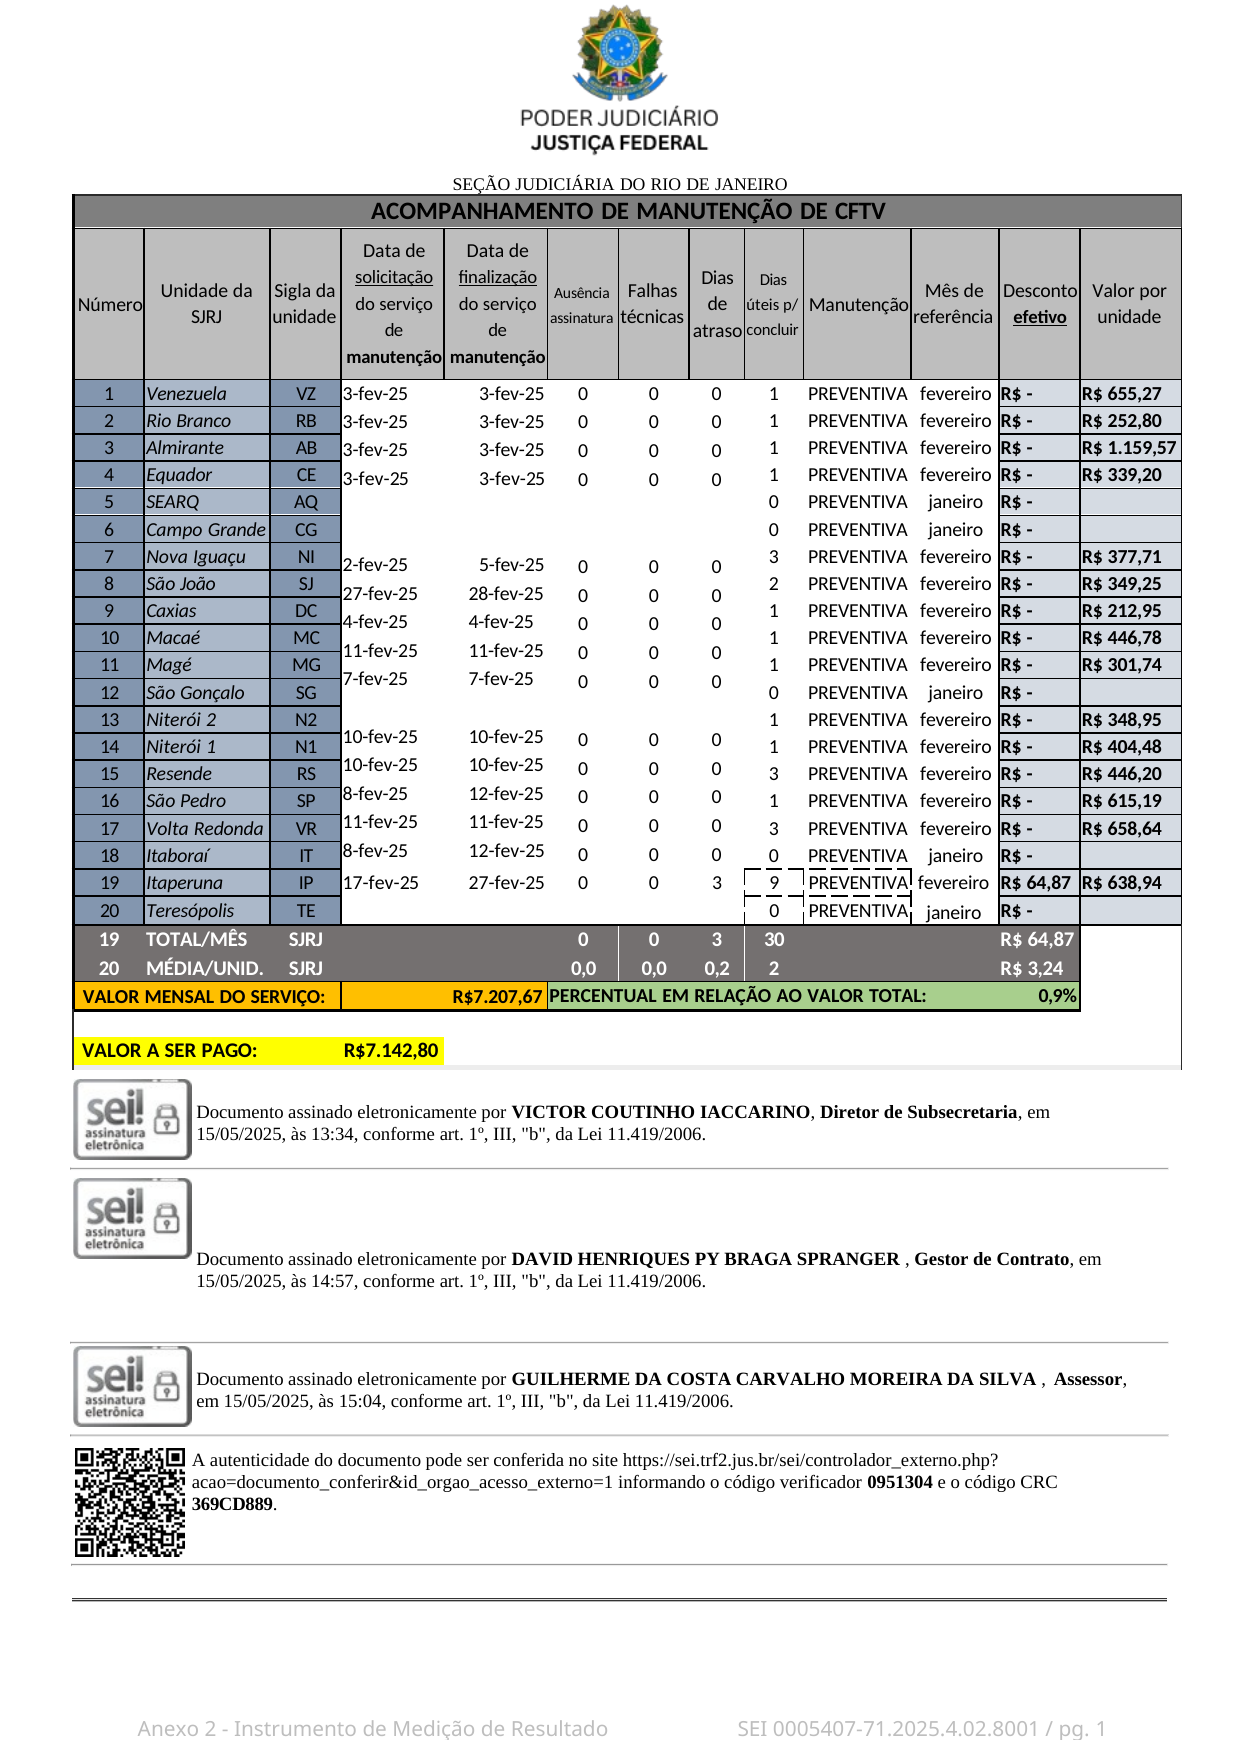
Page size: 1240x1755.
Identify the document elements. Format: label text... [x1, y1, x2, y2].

table_cell R$ - [1000, 489, 1079, 514]
table_cell janeiro [911, 488, 998, 514]
table_cell 3 [75, 435, 143, 460]
table_cell 3 [745, 759, 803, 786]
table_cell 14 [75, 734, 143, 759]
table_cell 0 [745, 515, 803, 542]
table_cell R$ - [1000, 652, 1079, 678]
table_cell Ausência assinatura [548, 229, 618, 379]
table_cell Nova Iguaçu [145, 543, 269, 569]
table_cell 0 [619, 926, 689, 954]
table_cell fevereiro [911, 814, 998, 841]
table_cell PREVENTIVA [803, 569, 911, 596]
table_cell R$ - [1000, 734, 1079, 759]
table_cell PREVENTIVA [803, 542, 911, 569]
table_cell R$ 658,64 [1081, 815, 1181, 841]
table_cell 0 [619, 868, 689, 924]
table_cell fevereiro [911, 705, 998, 732]
table_cell Equador [145, 462, 269, 487]
table_cell fevereiro [911, 569, 998, 596]
table_cell R$ - [1000, 407, 1079, 433]
table_cell [1081, 679, 1181, 705]
table_cell R$ - [1000, 435, 1079, 460]
table_cell 3 [745, 814, 803, 841]
table_cell 20 [75, 954, 144, 981]
table_cell São Pedro [145, 788, 269, 814]
table_cell R$ - [1000, 598, 1079, 623]
table_cell Venezuela [145, 380, 269, 406]
table_cell R$7.207,67 [342, 982, 547, 1009]
table_cell 27-fev-25 [444, 868, 548, 924]
table_cell Dias de atraso [690, 229, 744, 379]
table_cell R$ 212,95 [1081, 598, 1181, 623]
table_cell PREVENTIVA [803, 895, 911, 924]
table_cell MG [271, 652, 340, 678]
table_cell 11 [75, 652, 143, 678]
table_cell RB [271, 407, 340, 433]
table_cell 6 [75, 516, 143, 542]
table_cell NI [271, 543, 340, 569]
table_cell 1 [745, 596, 803, 623]
table_cell São Gonçalo [145, 679, 269, 705]
table_cell R$ - [1000, 679, 1079, 705]
table_cell 0,0 [619, 954, 689, 981]
table_cell 5 [75, 489, 143, 514]
table_cell 2 [75, 407, 143, 433]
text Documento assinado eletronicamente por DAVID HENRIQUES PY BRAGA SPRANGER , Gestor de Contrato, em 15/05/2025, às 14:57, conforme art. 1º, III, "b", da Lei 11.419/2006. [196, 1248, 1181, 1292]
table_cell [1081, 842, 1181, 868]
table_cell [341, 926, 444, 981]
table_cell VALOR MENSAL DO SERVIÇO: [75, 982, 340, 1009]
table_cell [1081, 926, 1181, 1009]
table_cell PREVENTIVA [803, 515, 911, 542]
table_cell R$ 3,24 [999, 954, 1079, 981]
table_cell fevereiro [911, 406, 998, 433]
table_cell 0 [745, 895, 803, 924]
table_cell 20 [75, 897, 143, 924]
table_cell N2 [271, 707, 340, 732]
table_cell fevereiro [911, 759, 998, 786]
table_cell R$ 446,78 [1081, 625, 1181, 651]
table_cell 1 [745, 380, 803, 406]
table_cell fevereiro [911, 433, 998, 460]
table_cell PREVENTIVA [803, 433, 911, 460]
table_cell TOTAL/MÊS [144, 926, 270, 954]
table_cell Número [75, 229, 143, 379]
table_cell 18 [75, 842, 143, 868]
table_cell R$ - [1000, 516, 1079, 542]
table_cell SEARQ [145, 489, 269, 514]
table_cell fevereiro janeiro [911, 868, 998, 924]
table_cell R$ 655,27 [1081, 380, 1181, 406]
table_cell PREVENTIVA [803, 460, 911, 487]
table_cell Dias úteis p/ concluir [745, 229, 803, 379]
table_cell Magé [145, 652, 269, 678]
table_cell [911, 926, 999, 981]
table_cell PREVENTIVA [803, 705, 911, 732]
table_cell 1 [745, 433, 803, 460]
table_cell 9 [745, 868, 803, 895]
table_cell 1 [745, 623, 803, 651]
table_cell 0 0 0 0 0 0 0 0 0 0 0 0 0 0 [619, 380, 689, 868]
text Documento assinado eletronicamente por VICTOR COUTINHO IACCARINO, Diretor de Subsecretaria, em 15/05/2025, às 13:34, conforme art. 1º, III, "b", da Lei 11.419/2006. [196, 1101, 1056, 1144]
table_cell AB [271, 435, 340, 460]
table_cell R$ - [1000, 842, 1079, 868]
table_cell 12 [75, 679, 143, 705]
table_cell R$ - [1000, 543, 1079, 569]
table_cell Falhas técnicas [619, 229, 688, 379]
table_cell [1081, 516, 1181, 542]
table_cell R$ - [1000, 788, 1079, 814]
table_cell TE [271, 897, 340, 924]
table_cell 1 [745, 406, 803, 433]
table_cell [444, 926, 548, 981]
table_cell 9 [75, 598, 143, 623]
table_cell RS [271, 761, 340, 786]
table_cell Mês de referência [912, 229, 998, 379]
table_cell 10 [75, 625, 143, 651]
table_cell 19 [75, 926, 144, 954]
table_cell 0 0 0 0 0 0 0 0 0 0 0 0 0 0 [689, 380, 744, 868]
table_cell 19 [75, 870, 143, 895]
table_cell 1 [745, 651, 803, 678]
table_cell [444, 1037, 1181, 1065]
table_cell 1 [75, 380, 143, 406]
table_cell 1 [745, 460, 803, 487]
table_cell MC [271, 625, 340, 651]
table_cell DC [271, 598, 340, 623]
table_cell fevereiro [911, 623, 998, 651]
table_cell AQ [271, 489, 340, 514]
table_cell PREVENTIVA [803, 814, 911, 841]
table_cell Manutenção [804, 229, 910, 379]
table_cell 13 [75, 707, 143, 732]
table_cell Niterói 1 [145, 734, 269, 759]
table_cell SP [271, 788, 340, 814]
text Documento assinado eletronicamente por GUILHERME DA COSTA CARVALHO MOREIRA DA SILVA , Assessor, em 15/05/2025, às 15:04, conforme art. 1º, III, "b", da Lei 11.419/2006. [196, 1367, 1144, 1411]
table_cell R$ - [1000, 707, 1079, 732]
table_cell janeiro [911, 515, 998, 542]
table_cell VR [271, 815, 340, 841]
table_cell Volta Redonda [145, 815, 269, 841]
table_cell 7 [75, 543, 143, 569]
table_cell fevereiro [911, 732, 998, 759]
table_cell Niterói 2 [145, 707, 269, 732]
table_cell 0 [548, 926, 618, 954]
table_cell fevereiro [911, 460, 998, 487]
table_cell PREVENTIVA [803, 380, 911, 406]
table_cell Unidade da SJRJ [145, 229, 269, 379]
table_cell São João [145, 571, 269, 596]
text SEÇÃO JUDICIÁRIA DO RIO DE JANEIRO [118, 173, 1122, 194]
table_cell 15 [75, 761, 143, 786]
table_cell R$ 446,20 [1081, 761, 1181, 786]
table_cell PREVENTIVA [803, 868, 911, 895]
table_cell N1 [271, 734, 340, 759]
table_cell fevereiro [911, 542, 998, 569]
table_cell CE [271, 462, 340, 487]
table_cell R$ - [1000, 571, 1079, 596]
table_cell 0,2 [689, 954, 744, 981]
table_cell 0 [745, 678, 803, 705]
table_cell PREVENTIVA [803, 623, 911, 651]
table_cell PREVENTIVA [803, 759, 911, 786]
table_cell PERCENTUAL EM RELAÇÃO AO VALOR TOTAL: 0,9% [548, 982, 1079, 1009]
table_cell 30 [745, 926, 803, 954]
table_cell R$ 301,74 [1081, 652, 1181, 678]
table_cell 3 [689, 868, 744, 924]
table_cell fevereiro [911, 380, 998, 406]
table_cell Caxias [145, 598, 269, 623]
table_cell IT [271, 842, 340, 868]
table_cell Valor por unidade [1081, 229, 1181, 379]
table_cell 1 [745, 732, 803, 759]
table_cell Resende [145, 761, 269, 786]
table_cell VZ [271, 380, 340, 406]
table_cell Macaé [145, 625, 269, 651]
table_cell Data de finalização do serviço de manutenção [445, 229, 547, 379]
table_cell 4 [75, 462, 143, 487]
table_cell R$ 615,19 [1081, 788, 1181, 814]
table_cell PREVENTIVA [803, 732, 911, 759]
table_cell 2 [745, 954, 803, 981]
table_cell R$ 638,94 [1081, 870, 1181, 895]
table_cell R$ - [1000, 897, 1079, 924]
table_cell Itaboraí [145, 842, 269, 868]
table_cell [803, 926, 911, 981]
table_cell Almirante [145, 435, 269, 460]
table_cell 0 0 0 0 0 0 0 0 0 0 0 0 0 0 [548, 380, 618, 868]
table_cell Teresópolis [145, 897, 269, 924]
table_cell 0 [745, 488, 803, 514]
table_cell 2 [745, 569, 803, 596]
table_cell 0 [745, 841, 803, 868]
table_cell Desconto efetivo [1000, 229, 1079, 379]
table_cell PREVENTIVA [803, 841, 911, 868]
table_cell SJRJ [270, 954, 341, 981]
table_cell Data de solicitação do serviço de manutenção [342, 229, 443, 379]
table_header ACOMPANHAMENTO DE MANUTENÇÃO DE CFTV [75, 196, 1181, 227]
table_cell PREVENTIVA [803, 786, 911, 814]
table_cell R$ 1.159,57 [1081, 435, 1181, 460]
table_cell 1 [745, 786, 803, 814]
table_cell 0,0 [548, 954, 618, 981]
table_cell 3 [745, 542, 803, 569]
table_cell [74, 1009, 1181, 1037]
table_cell Campo Grande [145, 516, 269, 542]
table_cell 17-fev-25 [342, 868, 444, 924]
table_cell R$ - [1000, 761, 1079, 786]
table_cell fevereiro [911, 596, 998, 623]
table_cell R$ - [1000, 380, 1079, 406]
table_cell Itaperuna [145, 870, 269, 895]
table_cell 0 [548, 868, 618, 924]
table_cell [1081, 897, 1181, 924]
table_cell PREVENTIVA [803, 488, 911, 514]
table_cell janeiro [911, 841, 998, 868]
table_cell PREVENTIVA [803, 678, 911, 705]
table_cell Sigla da unidade [271, 229, 340, 379]
table_cell [1081, 489, 1181, 514]
table_cell SG [271, 679, 340, 705]
table_cell R$ 377,71 [1081, 543, 1181, 569]
table_cell 17 [75, 815, 143, 841]
table_cell R$ - [1000, 625, 1079, 651]
table_cell R$ 348,95 [1081, 707, 1181, 732]
table_cell R$ 252,80 [1081, 407, 1181, 433]
table_cell R$ 64,87 [999, 926, 1079, 954]
table_cell R$ - [1000, 462, 1079, 487]
table_cell R$ - [1000, 815, 1079, 841]
table_cell CG [271, 516, 340, 542]
table_cell SJ [271, 571, 340, 596]
table_cell 3-fev-25 3-fev-25 3-fev-25 3-fev-25 5-fev-25 28-fev-25 4-fev-25 11-fev-25 7-fev-25 10-fev-25 10-fev-25 12-fev-25 11-fev-25 12-fev-25 [444, 380, 548, 868]
table_cell R$ 349,25 [1081, 571, 1181, 596]
table_cell 1 [745, 705, 803, 732]
table_cell PREVENTIVA [803, 406, 911, 433]
table_cell 3-fev-25 3-fev-25 3-fev-25 3-fev-25 2-fev-25 27-fev-25 4-fev-25 11-fev-25 7-fev-25 10-fev-25 10-fev-25 8-fev-25 11-fev-25 8-fev-25 [342, 380, 444, 868]
table_cell R$ 404,48 [1081, 734, 1181, 759]
table_cell fevereiro [911, 651, 998, 678]
table_cell MÉDIA/UNID. [144, 954, 270, 981]
table_cell SJRJ [270, 926, 341, 954]
table_cell VALOR A SER PAGO: R$7.142,80 [74, 1037, 444, 1065]
table_cell PREVENTIVA [803, 596, 911, 623]
table_cell fevereiro [911, 786, 998, 814]
table_cell 3 [689, 926, 744, 954]
table_cell R$ 64,87 [1000, 870, 1079, 895]
table_cell PREVENTIVA [803, 651, 911, 678]
table_cell R$ 339,20 [1081, 462, 1181, 487]
table_cell Rio Branco [145, 407, 269, 433]
table_cell 16 [75, 788, 143, 814]
table_cell janeiro [911, 678, 998, 705]
table_cell 8 [75, 571, 143, 596]
table_cell IP [271, 870, 340, 895]
